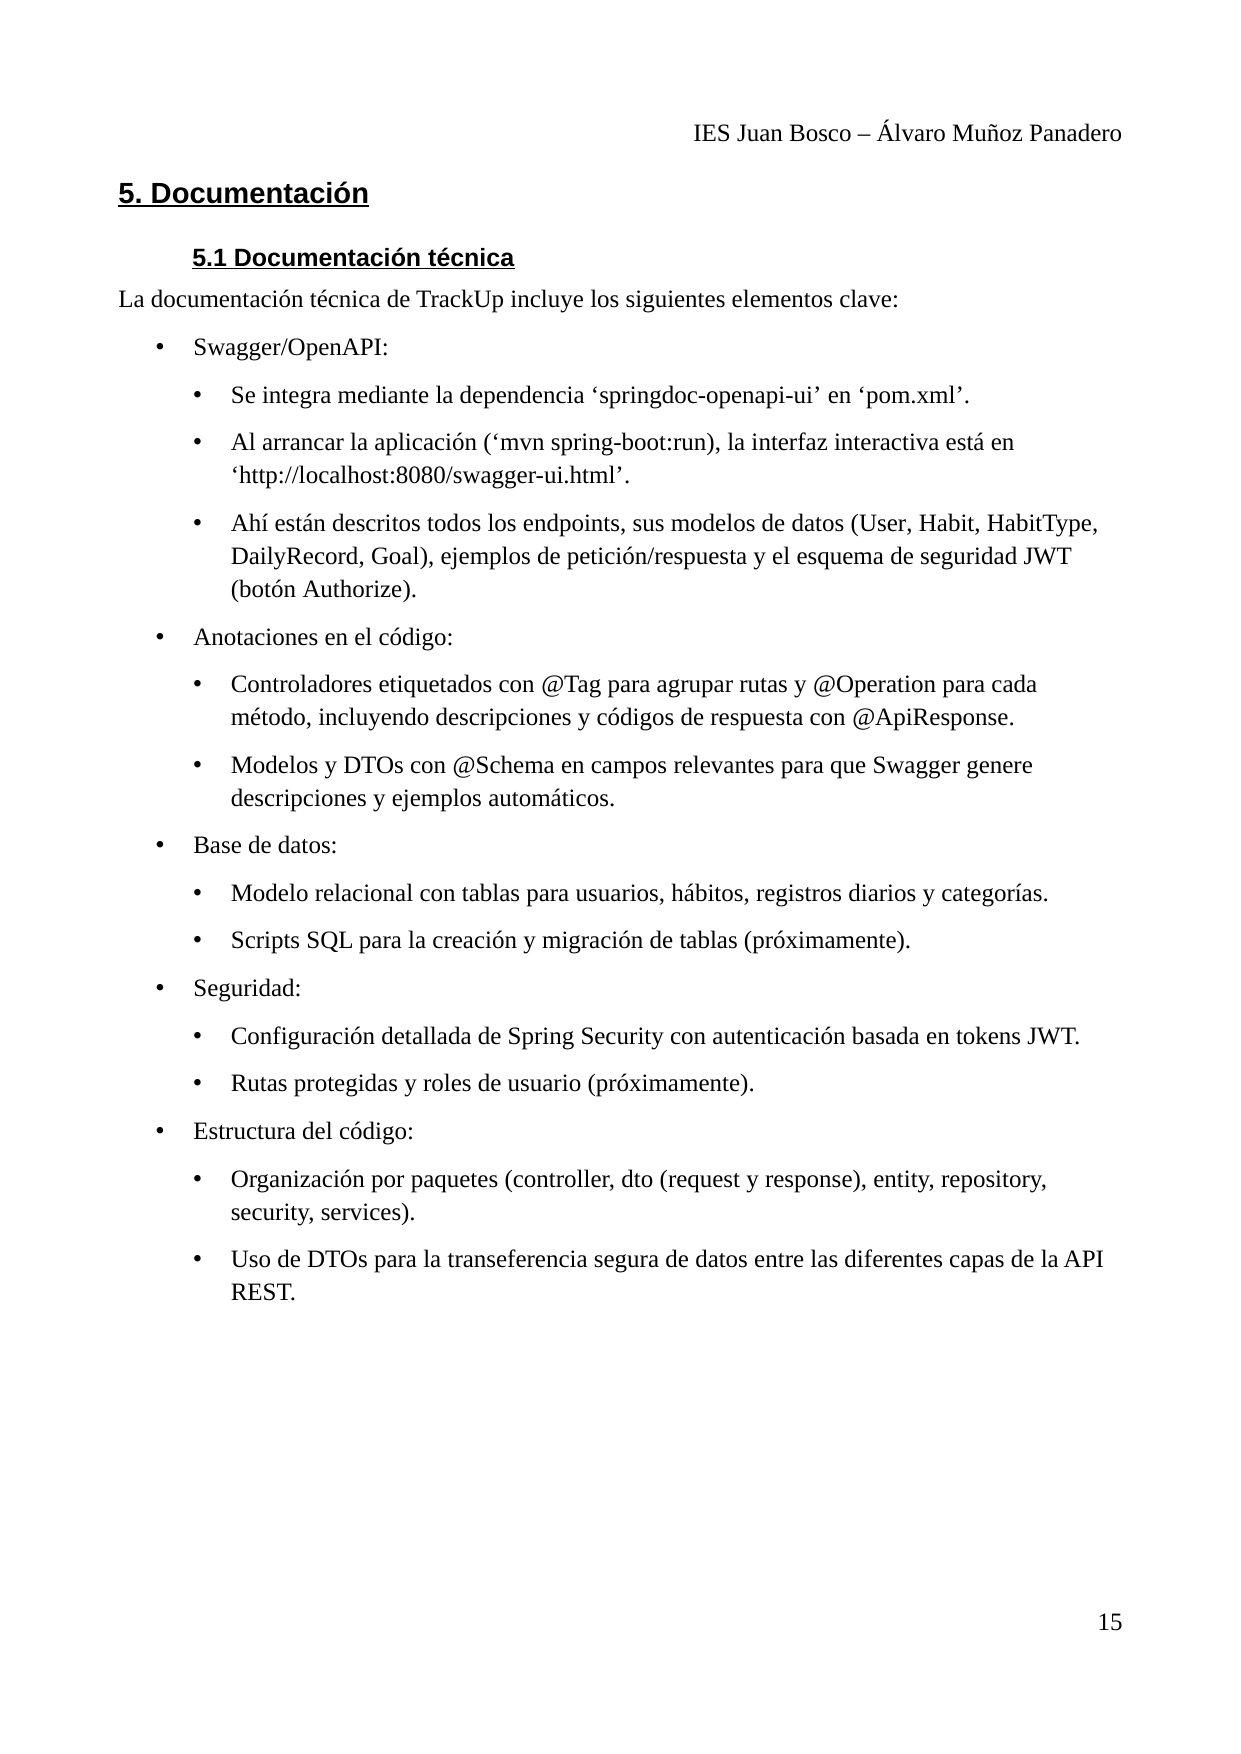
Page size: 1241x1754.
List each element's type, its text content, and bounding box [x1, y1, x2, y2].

list Controladores etiquetados con @Tag para agrupar rutas y @Operation para cada método, incluyendo descripciones y códigos de respuesta con @ApiResponse. [193, 669, 1122, 731]
list Anotaciones en el código: [156, 622, 1122, 650]
text La documentación técnica de TrackUp incluye los siguientes elementos clave: [118, 284, 1122, 313]
subtitle 5. Documentación [118, 176, 1122, 210]
list Modelo relacional con tablas para usuarios, hábitos, registros diarios y categorías. [193, 878, 1122, 907]
list Configuración detallada de Spring Security con autenticación basada en tokens JWT. [193, 1021, 1122, 1049]
list Seguridad: [156, 973, 1122, 1002]
list Al arrancar la aplicación (‘mvn spring-boot:run), la interfaz interactiva está en ‘http://localhost:8080/swagger-ui.html’. [193, 427, 1122, 489]
list Uso de DTOs para la transeferencia segura de datos entre las diferentes capas de la API REST. [193, 1244, 1122, 1306]
list Organización por paquetes (controller, dto (request y response), entity, repository, security, services). [193, 1164, 1122, 1225]
list Rutas protegidas y roles de usuario (próximamente). [193, 1068, 1122, 1097]
list Scripts SQL para la creación y migración de tablas (próximamente). [193, 926, 1122, 954]
list Modelos y DTOs con @Schema en campos relevantes para que Swagger genere descripciones y ejemplos automáticos. [193, 750, 1122, 812]
list Base de datos: [156, 830, 1122, 859]
list Se integra mediante la dependencia ‘springdoc-openapi-ui’ en ‘pom.xml’. [193, 380, 1122, 408]
subtitle 5.1 Documentación técnica [118, 243, 1122, 272]
list Ahí están descritos todos los endpoints, sus modelos de datos (User, Habit, HabitType, DailyRecord, Goal), ejemplos de petición/respuesta y el esquema de seguridad JWT (botón Authorize). [193, 508, 1122, 603]
list Estructura del código: [156, 1116, 1122, 1145]
list Swagger/OpenAPI: [156, 332, 1122, 361]
